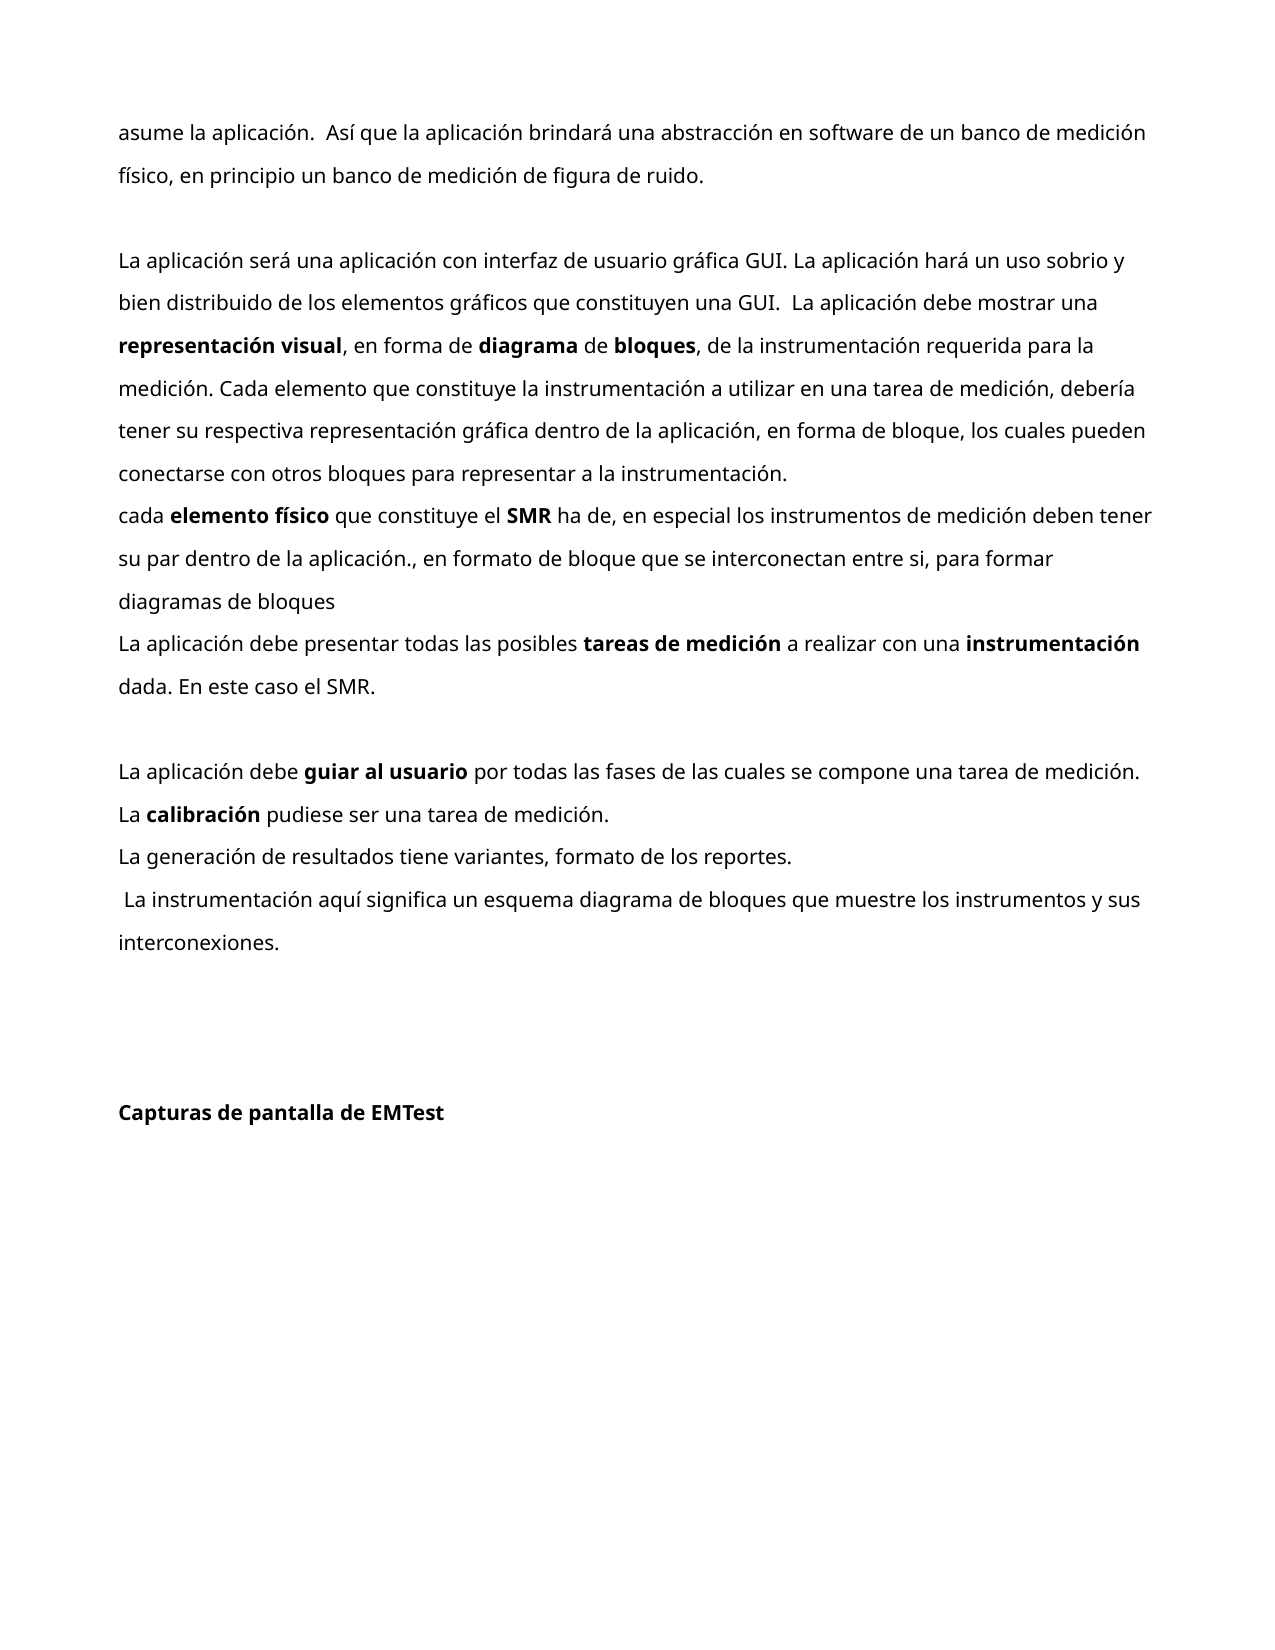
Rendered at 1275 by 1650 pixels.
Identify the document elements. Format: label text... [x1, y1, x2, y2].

text asume la aplicación. Así que la aplicación brindará una abstracción en software de un banco de medición físico, en principio un banco de medición de figura de ruido. [118, 118, 1157, 189]
text La aplicación debe presentar todas las posibles tareas de medición a realizar con una instrumentación dada. En este caso el SMR. [118, 629, 1157, 700]
text La aplicación debe guiar al usuario por todas las fases de las cuales se compone una tarea de medición. La calibración pudiese ser una tarea de medición. [118, 757, 1157, 828]
text La generación de resultados tiene variantes, formato de los reportes. [118, 842, 1157, 871]
text cada elemento físico que constituye el SMR ha de, en especial los instrumentos de medición deben tener su par dentro de la aplicación., en formato de bloque que se interconectan entre si, para formar diagramas de bloques [118, 502, 1157, 615]
text Capturas de pantalla de EMTest [118, 1098, 1157, 1127]
text La aplicación será una aplicación con interfaz de usuario gráfica GUI. La aplicación hará un uso sobrio y bien distribuido de los elementos gráficos que constituyen una GUI. La aplicación debe mostrar una representación visual, en forma de diagrama de bloques, de la instrumentación requerida para la medición. Cada elemento que constituye la instrumentación a utilizar en una tarea de medición, debería tener su respectiva representación gráfica dentro de la aplicación, en forma de bloque, los cuales pueden conectarse con otros bloques para representar a la instrumentación. [118, 246, 1157, 487]
text La instrumentación aquí significa un esquema diagrama de bloques que muestre los instrumentos y sus interconexiones. [118, 885, 1157, 956]
